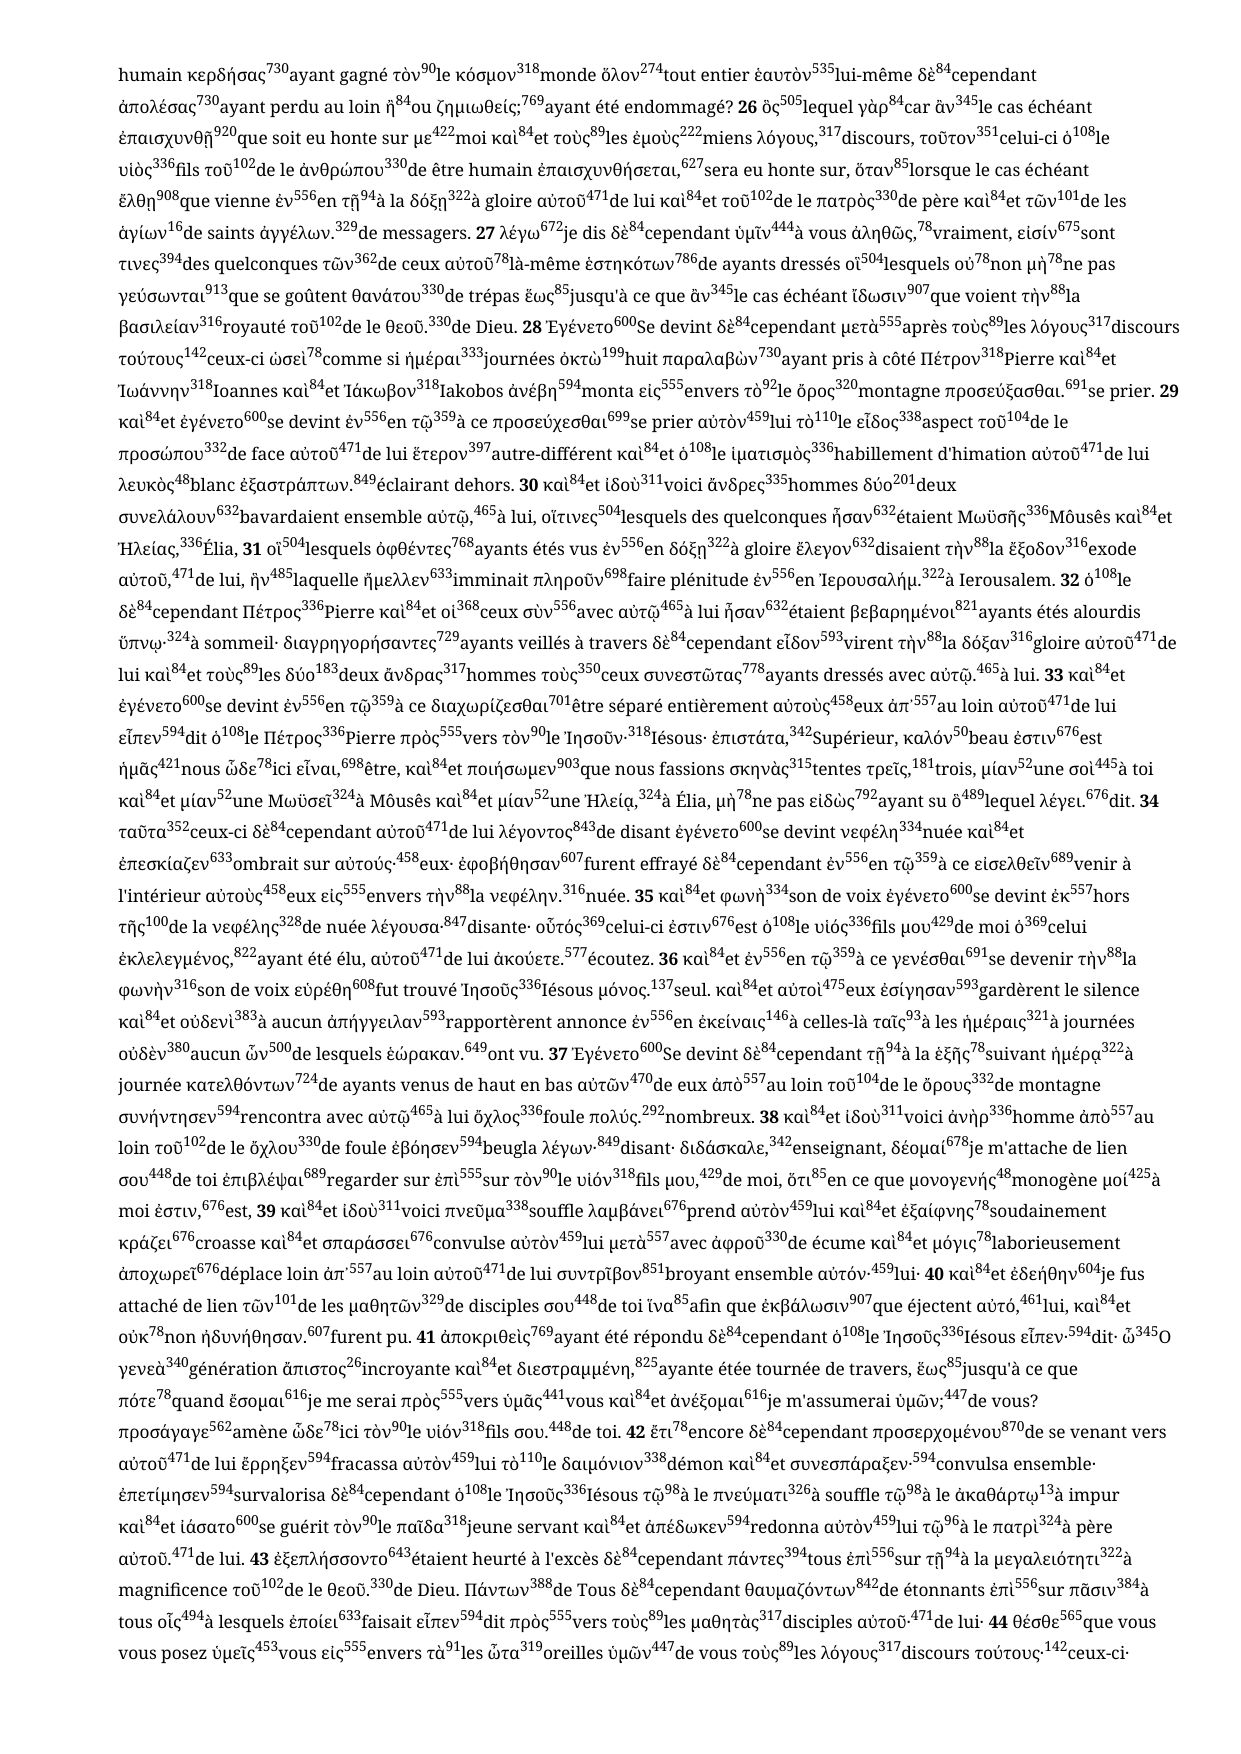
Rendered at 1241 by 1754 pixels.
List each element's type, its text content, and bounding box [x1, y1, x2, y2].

text 1 Συγκαλεσάμενος749Se ayant appelé ensemble δὲ84cependant τοὺς89les δώδεκα53douze ἔδωκεν594donna αὐτοῖς464à eux δύναμιν316puissance καὶ84et ἐξουσίαν316autorité ἐπὶ555sur πάντα275tous τὰ91les δαιμόνια319démons καὶ84et νόσους315maladies θεραπεύειν698soigner 2 καὶ84et ἀπέστειλεν594envoya αὐτοὺς458eux κηρύσσειν698proclamer τὴν88la βασιλείαν316royauté τοῦ102de le θεοῦ330de Dieu καὶ84et ἰᾶσθαι699se guérir τοὺς89les ἀσθενεῖς,53infirmes, 3 καὶ84et εἶπεν594dit πρὸς555vers αὐτούς·458eux· μηδὲν380pas un αἴρετε577levez εἰς555envers τὴν88la ὁδόν,316chemin, μήτε84et ni ῥάβδον316bâton μήτε84et ni πήραν316besace μήτε84et ni ἄρτον318pain μήτε84et ni ἀργύριον320objet d'argent μήτε84et ni δύο183deux χιτῶνας317chitons ἔχειν.698avoir. 4 καὶ84et εἰς555envers ἣν485laquelle ἂν345le cas échéant οἰκίαν316maison d'habitation εἰσέλθητε,905que vous veniez à l'intérieur, ἐκεῖ78là μένετε577restez καὶ84et ἐκεῖθεν78de là ἐξέρχεσθε.581que vous vous sortez. 5 καὶ84et ὅσοι504autant lesquels ἂν345le cas échéant μὴ78ne pas δέχωνται935que se acceptent ὑμᾶς,441vous, ἐξερχόμενοι875se sortants ἀπὸ557au loin τῆς100de la πόλεως328de cité ἐκείνης153de celle-là τὸν90le κονιορτὸν318poussière ἀπὸ557au loin τῶν101de les ποδῶν329de pieds ὑμῶν447de vous ἀποτινάσσετε577secouez loin εἰς555envers μαρτύριον320témoignage ἐπ᾽555sur αὐτούς.458eux. 6 ἐξερχόμενοι875se sortants δὲ84cependant διήρχοντο638se passaient à travers κατὰ555selon τὰς87les κώμας315villages εὐαγγελιζόμενοι875se évangélisants καὶ84et θεραπεύοντες848soignants πανταχοῦ.78partout. 7 Ἤκουσεν594Écouta δὲ84cependant Ἡρῴδης336Hérode ὁ108le τετράρχης336tétrarque τὰ352ces γινόμενα859se devenants πάντα275tous καὶ84et διηπόρει633hésitait complètement διὰ555par le fait de τὸ353ce λέγεσθαι701être dit ὑπό557sous τινων388de des quelconques ὅτι85en ce que Ἰωάννης336Ioannes ἠγέρθη608fut éveillé ἐκ557hors νεκρῶν,65de morts, 8 ὑπό557sous τινων388de des quelconques δὲ84cependant ὅτι85en ce que Ἠλείας336Élia ἐφάνη,608fut apparu en lumière, ἄλλων388de autres δὲ84cependant ὅτι85en ce que προφήτης336prophète τις292un quelconque τῶν101de les ἀρχαίων65de originaires ἀνέστη.594redressa. 9 εἶπεν594dit δὲ84cependant ὁ108le Ἡρῴδης·336Hérode· Ἰωάννην318Ioannes ἐγὼ436moi ἀπεκεφάλισα·590je décapitai· τίς415quel δέ84cependant ἐστιν676est οὗτος369celui-ci περὶ557autour οὗ499de lequel ἀκούω672j'écoute τοιαῦτα;352tels? καὶ84et ἐζήτει633cherchait ἰδεῖν689voir αὐτόν.459lui. 10 Καὶ84Et ὑποστρέψαντες729ayants retournés en arrière οἱ107les ἀπόστολοι335envoyés διηγήσαντο599se racontèrent complètement αὐτῷ465à lui ὅσα488autant lesquels ἐποίησαν.593firent. Καὶ84Et παραλαβὼν730ayant pris à côté αὐτοὺς458eux ὑπεχώρησεν594plaça en arrière κατ᾽555selon ἰδίαν551en propre εἰς555envers πόλιν316cité καλουμένην882étante appelée Βηθσαϊδά.316Bethsaïda. 11 οἱ107les δὲ84cependant ὄχλοι335foules γνόντες729ayants connus ἠκολούθησαν593suivirent αὐτῷ·465à lui· καὶ84et ἀποδεξάμενος749se ayant accepté loin αὐτοὺς458eux ἐλάλει633bavardait αὐτοῖς464à eux περὶ557autour τῆς100de la βασιλείας328de royauté τοῦ102de le θεοῦ,330de Dieu, καὶ84et τοὺς350ceux χρείαν316besoin ἔχοντας830ayants θεραπείας328de thérapie ἰᾶτο.639se guérissait. 12 Ἡ106La δὲ84cependant ἡμέρα334journée ἤρξατο600se commença κλίνειν·698incliner· προσελθόντες729ayants venus vers δὲ84cependant οἱ107les δώδεκα71douze εἶπον593dirent αὐτῷ·465à lui· ἀπόλυσον562délie au loin τὸν90le ὄχλον,318foule, ἵνα85afin que πορευθέντες768ayants étés allés εἰς555envers τὰς87les κύκλῳ78en cercle κώμας315villages καὶ84et ἀγροὺς317champs καταλύσωσιν907que délient vers le bas καὶ84et εὕρωσιν907que trouvent ἐπισιτισμόν,318ravitaillement, ὅτι85en ce que ὧδε78ici ἐν556en ἐρήμῳ11à désert τόπῳ324à lieu ἐσμέν.671nous sommes. 13 εἶπεν594dit δὲ84cependant πρὸς555vers αὐτούς·458eux· δότε561donnez αὐτοῖς464à eux ὑμεῖς453vous φαγεῖν.689manger. οἱ475ceux δὲ84cependant εἶπαν·593dirent· οὐκ78non εἰσὶν675sont ἡμῖν424à nous πλεῖον74plus nombreusement ἢ84ou ἄρτοι335pains πέντε201cinq καὶ84et ἰχθύες335poissons δύο,201deux, εἰ85si μήτι345ne serait-ce que πορευθέντες768ayants étés allés ἡμεῖς435nous ἀγοράσωμεν903que nous achetions à l'agora εἰς555envers πάντα274tout τὸν90le λαὸν318peuple τοῦτον143celui-ci βρώματα.319aliments. 14 ἦσαν632étaient γὰρ84car ὡσεὶ78comme si ἄνδρες335hommes πεντακισχίλιοι.201cinq mille. εἶπεν594dit δὲ84cependant πρὸς555vers τοὺς89les μαθητὰς317disciples αὐτοῦ·471de lui· κατακλίνατε561inclinez de haut en bas αὐτοὺς458eux κλισίας315tablées ὡσεὶ78comme si ἀνὰ78de bas en haut πεντήκοντα.53cinquante. 15 καὶ84et ἐποίησαν593firent οὕτως78ainsi καὶ84et κατέκλιναν593inclinèrent de haut en bas ἅπαντας.377en totalités. 16 λαβὼν730ayant pris δὲ84cependant τοὺς89les πέντε183cinq ἄρτους317pains καὶ84et τοὺς89les δύο183deux ἰχθύας317poissons ἀναβλέψας730ayant regardé de bas en haut εἰς555envers τὸν90le οὐρανὸν318ciel εὐλόγησεν594élogia αὐτοὺς458eux καὶ84et κατέκλασεν594cassa de haut en bas καὶ84et ἐδίδου633donnait τοῖς95à les μαθηταῖς323à disciples παραθεῖναι689poser à côté τῷ96à le ὄχλῳ.324à foule. 17 καὶ84et ἔφαγον593mangèrent καὶ84et ἐχορτάσθησαν607furent fourragé πάντες,394tous, καὶ84et ἤρθη608fut levé τὸ371ce περισσεῦσαν732ayant surabondé αὐτοῖς464à eux κλασμάτων331de morceaux κόφινοι335couffins δώδεκα.201douze. 18 Καὶ84Et ἐγένετο600se devint ἐν556en τῷ359à ce εἶναι698être αὐτὸν459lui προσευχόμενον858se priant κατὰ555selon μόνας375seules συνῆσαν632étaient avec αὐτῷ465à lui οἱ107les μαθηταί,335disciples, καὶ84et ἐπηρώτησεν594demanda sur αὐτοὺς458eux λέγων·849disant· τίνα402quel με422moi λέγουσιν675disent οἱ107les ὄχλοι335foules εἶναι;698être? 19 οἱ475ceux δὲ84cependant ἀποκριθέντες768ayants étés répondus εἶπαν·593dirent· Ἰωάννην318Ioannes τὸν90le βαπτιστήν,318Baptiseur, ἄλλοι394autres δὲ84cependant Ἠλείαν,318Élia, ἄλλοι394autres δὲ84cependant ὅτι85en ce que προφήτης336prophète τις292un quelconque τῶν101de les ἀρχαίων65de originaires ἀνέστη.594redressa. 20 εἶπεν594dit δὲ84cependant αὐτοῖς·464à eux· ὑμεῖς453vous δὲ84cependant τίνα402quel με422moi λέγετε673vous dites εἶναι;698être? Πέτρος336Pierre δὲ84cependant ἀποκριθεὶς769ayant été répondu εἶπεν·594dit· τὸν90le χριστὸν318Christ τοῦ102de le θεοῦ.330de Dieu. 21 ὁ476celui δὲ84cependant ἐπιτιμήσας730ayant survalorisé αὐτοῖς464à eux παρήγγειλεν594annonça auprès μηδενὶ383à pas un λέγειν698dire τοῦτο353celui-ci 22 εἰπὼν730ayant dit ὅτι85en ce que δεῖ676attache de lien τὸν90le υἱὸν318fils τοῦ102de le ἀνθρώπου330de être humain πολλὰ379nombreux παθεῖν689souffrir καὶ84et ἀποδοκιμασθῆναι692être éprouvé en rejet ἀπὸ557au loin τῶν101de les πρεσβυτέρων65de plus anciens καὶ84et ἀρχιερέων329de chefs sacrificateurs καὶ84et γραμματέων329de scribes καὶ84et ἀποκτανθῆναι692être tué catégoriquement καὶ84et τῇ94à la τρίτῃ211à troisième ἡμέρᾳ322à journée ἐγερθῆναι.692être éveillé. 23 Ἔλεγεν633Disait δὲ84cependant πρὸς555vers πάντας·377tous· εἴ85si τις395un quelconque θέλει676veut ὀπίσω560derrière μου429de moi ἔρχεσθαι,699se venir, ἀρνησάσθω568se nie ἑαυτὸν535lui-même καὶ84et ἀράτω564lève τὸν90le σταυρὸν318croix αὐτοῦ471de lui καθ᾽555selon ἡμέραν316journée καὶ84et ἀκολουθείτω580suive μοι.425à moi. 24 ὃς505lequel γὰρ84car ἂν345le cas échéant θέλῃ930que veuille τὴν88la ψυχὴν316âme αὐτοῦ471de lui σῶσαι689sauver ἀπολέσει614perdra au loin αὐτήν·457elle· ὃς505lequel δ᾽84cependant ἂν345le cas échéant ἀπολέσῃ908que perde au loin τὴν88la ψυχὴν316âme αὐτοῦ471de lui ἕνεκεν560à cause ἐμοῦ429de moi οὗτος369celui-ci σώσει614sauvera αὐτήν.457elle. 25 τί404quel γὰρ84car ὠφελεῖται688est profité ἄνθρωπος336être humain κερδήσας730ayant gagné τὸν90le κόσμον318monde ὅλον274tout entier ἑαυτὸν535lui-même δὲ84cependant ἀπολέσας730ayant perdu au loin ἢ84ou ζημιωθείς;769ayant été endommagé? 26 ὃς505lequel γὰρ84car ἂν345le cas échéant ἐπαισχυνθῇ920que soit eu honte sur με422moi καὶ84et τοὺς89les ἐμοὺς222miens λόγους,317discours, τοῦτον351celui-ci ὁ108le υἱὸς336fils τοῦ102de le ἀνθρώπου330de être humain ἐπαισχυνθήσεται,627sera eu honte sur, ὅταν85lorsque le cas échéant ἔλθῃ908que vienne ἐν556en τῇ94à la δόξῃ322à gloire αὐτοῦ471de lui καὶ84et τοῦ102de le πατρὸς330de père καὶ84et τῶν101de les ἁγίων16de saints ἀγγέλων.329de messagers. 27 λέγω672je dis δὲ84cependant ὑμῖν444à vous ἀληθῶς,78vraiment, εἰσίν675sont τινες394des quelconques τῶν362de ceux αὐτοῦ78là-même ἑστηκότων786de ayants dressés οἳ504lesquels οὐ78non μὴ78ne pas γεύσωνται913que se goûtent θανάτου330de trépas ἕως85jusqu'à ce que ἂν345le cas échéant ἴδωσιν907que voient τὴν88la βασιλείαν316royauté τοῦ102de le θεοῦ.330de Dieu. 28 Ἐγένετο600Se devint δὲ84cependant μετὰ555après τοὺς89les λόγους317discours τούτους142ceux-ci ὡσεὶ78comme si ἡμέραι333journées ὀκτὼ199huit παραλαβὼν730ayant pris à côté Πέτρον318Pierre καὶ84et Ἰωάννην318Ioannes καὶ84et Ἰάκωβον318Iakobos ἀνέβη594monta εἰς555envers τὸ92le ὄρος320montagne προσεύξασθαι.691se prier. 29 καὶ84et ἐγένετο600se devint ἐν556en τῷ359à ce προσεύχεσθαι699se prier αὐτὸν459lui τὸ110le εἶδος338aspect τοῦ104de le προσώπου332de face αὐτοῦ471de lui ἕτερον397autre-différent καὶ84et ὁ108le ἱματισμὸς336habillement d'himation αὐτοῦ471de lui λευκὸς48blanc ἐξαστράπτων.849éclairant dehors. 30 καὶ84et ἰδοὺ311voici ἄνδρες335hommes δύο201deux συνελάλουν632bavardaient ensemble αὐτῷ,465à lui, οἵτινες504lesquels des quelconques ἦσαν632étaient Μωϋσῆς336Môusês καὶ84et Ἠλείας,336Élia, 31 οἳ504lesquels ὀφθέντες768ayants étés vus ἐν556en δόξῃ322à gloire ἔλεγον632disaient τὴν88la ἔξοδον316exode αὐτοῦ,471de lui, ἣν485laquelle ἤμελλεν633imminait πληροῦν698faire plénitude ἐν556en Ἰερουσαλήμ.322à Ierousalem. 32 ὁ108le δὲ84cependant Πέτρος336Pierre καὶ84et οἱ368ceux σὺν556avec αὐτῷ465à lui ἦσαν632étaient βεβαρημένοι821ayants étés alourdis ὕπνῳ·324à sommeil· διαγρηγορήσαντες729ayants veillés à travers δὲ84cependant εἶδον593virent τὴν88la δόξαν316gloire αὐτοῦ471de lui καὶ84et τοὺς89les δύο183deux ἄνδρας317hommes τοὺς350ceux συνεστῶτας778ayants dressés avec αὐτῷ.465à lui. 33 καὶ84et ἐγένετο600se devint ἐν556en τῷ359à ce διαχωρίζεσθαι701être séparé entièrement αὐτοὺς458eux ἀπ᾽557au loin αὐτοῦ471de lui εἶπεν594dit ὁ108le Πέτρος336Pierre πρὸς555vers τὸν90le Ἰησοῦν·318Iésous· ἐπιστάτα,342Supérieur, καλόν50beau ἐστιν676est ἡμᾶς421nous ὧδε78ici εἶναι,698être, καὶ84et ποιήσωμεν903que nous fassions σκηνὰς315tentes τρεῖς,181trois, μίαν52une σοὶ445à toi καὶ84et μίαν52une Μωϋσεῖ324à Môusês καὶ84et μίαν52une Ἠλείᾳ,324à Élia, μὴ78ne pas εἰδὼς792ayant su ὃ489lequel λέγει.676dit. 34 ταῦτα352ceux-ci δὲ84cependant αὐτοῦ471de lui λέγοντος843de disant ἐγένετο600se devint νεφέλη334nuée καὶ84et ἐπεσκίαζεν633ombrait sur αὐτούς·458eux· ἐφοβήθησαν607furent effrayé δὲ84cependant ἐν556en τῷ359à ce εἰσελθεῖν689venir à l'intérieur αὐτοὺς458eux εἰς555envers τὴν88la νεφέλην.316nuée. 35 καὶ84et φωνὴ334son de voix ἐγένετο600se devint ἐκ557hors τῆς100de la νεφέλης328de nuée λέγουσα·847disante· οὗτός369celui-ci ἐστιν676est ὁ108le υἱός336fils μου429de moi ὁ369celui ἐκλελεγμένος,822ayant été élu, αὐτοῦ471de lui ἀκούετε.577écoutez. 36 καὶ84et ἐν556en τῷ359à ce γενέσθαι691se devenir τὴν88la φωνὴν316son de voix εὑρέθη608fut trouvé Ἰησοῦς336Iésous μόνος.137seul. καὶ84et αὐτοὶ475eux ἐσίγησαν593gardèrent le silence καὶ84et οὐδενὶ383à aucun ἀπήγγειλαν593rapportèrent annonce ἐν556en ἐκείναις146à celles-là ταῖς93à les ἡμέραις321à journées οὐδὲν380aucun ὧν500de lesquels ἑώρακαν.649ont vu. 37 Ἐγένετο600Se devint δὲ84cependant τῇ94à la ἑξῆς78suivant ἡμέρᾳ322à journée κατελθόντων724de ayants venus de haut en bas αὐτῶν470de eux ἀπὸ557au loin τοῦ104de le ὄρους332de montagne συνήντησεν594rencontra avec αὐτῷ465à lui ὄχλος336foule πολύς.292nombreux. 38 καὶ84et ἰδοὺ311voici ἀνὴρ336homme ἀπὸ557au loin τοῦ102de le ὄχλου330de foule ἐβόησεν594beugla λέγων·849disant· διδάσκαλε,342enseignant, δέομαί678je m'attache de lien σου448de toi ἐπιβλέψαι689regarder sur ἐπὶ555sur τὸν90le υἱόν318fils μου,429de moi, ὅτι85en ce que μονογενής48monogène μοί425à moi ἐστιν,676est, 39 καὶ84et ἰδοὺ311voici πνεῦμα338souffle λαμβάνει676prend αὐτὸν459lui καὶ84et ἐξαίφνης78soudainement κράζει676croasse καὶ84et σπαράσσει676convulse αὐτὸν459lui μετὰ557avec ἀφροῦ330de écume καὶ84et μόγις78laborieusement ἀποχωρεῖ676déplace loin ἀπ᾽557au loin αὐτοῦ471de lui συντρῖβον851broyant ensemble αὐτόν·459lui· 40 καὶ84et ἐδεήθην604je fus attaché de lien τῶν101de les μαθητῶν329de disciples σου448de toi ἵνα85afin que ἐκβάλωσιν907que éjectent αὐτό,461lui, καὶ84et οὐκ78non ἠδυνήθησαν.607furent pu. 41 ἀποκριθεὶς769ayant été répondu δὲ84cependant ὁ108le Ἰησοῦς336Iésous εἶπεν·594dit· ὦ345O γενεὰ340génération ἄπιστος26incroyante καὶ84et διεστραμμένη,825ayante étée tournée de travers, ἕως85jusqu'à ce que πότε78quand ἔσομαι616je me serai πρὸς555vers ὑμᾶς441vous καὶ84et ἀνέξομαι616je m'assumerai ὑμῶν;447de vous? προσάγαγε562amène ὧδε78ici τὸν90le υἱόν318fils σου.448de toi. 42 ἔτι78encore δὲ84cependant προσερχομένου870de se venant vers αὐτοῦ471de lui ἔρρηξεν594fracassa αὐτὸν459lui τὸ110le δαιμόνιον338démon καὶ84et συνεσπάραξεν·594convulsa ensemble· ἐπετίμησεν594survalorisa δὲ84cependant ὁ108le Ἰησοῦς336Iésous τῷ98à le πνεύματι326à souffle τῷ98à le ἀκαθάρτῳ13à impur καὶ84et ἰάσατο600se guérit τὸν90le παῖδα318jeune servant καὶ84et ἀπέδωκεν594redonna αὐτὸν459lui τῷ96à le πατρὶ324à père αὐτοῦ.471de lui. 43 ἐξεπλήσσοντο643étaient heurté à l'excès δὲ84cependant πάντες394tous ἐπὶ556sur τῇ94à la μεγαλειότητι322à magnificence τοῦ102de le θεοῦ.330de Dieu. Πάντων388de Tous δὲ84cependant θαυμαζόντων842de étonnants ἐπὶ556sur πᾶσιν384à tous οἷς494à lesquels ἐποίει633faisait εἶπεν594dit πρὸς555vers τοὺς89les μαθητὰς317disciples αὐτοῦ·471de lui· 44 θέσθε565que vous vous posez ὑμεῖς453vous εἰς555envers τὰ91les ὦτα319oreilles ὑμῶν447de vous τοὺς89les λόγους317discours τούτους·142ceux-ci· ὁ108le γὰρ84car υἱὸς336fils τοῦ102de le ἀνθρώπου330de être humain μέλλει676immine παραδίδοσθαι701être livré εἰς555envers χεῖρας315mains ἀνθρώπων.329de êtres humains. 45 οἱ475ceux δὲ84cependant ἠγνόουν632méconnaissaient τὸ92le ῥῆμα320oral τοῦτο145celui-ci καὶ84et ἦν633était παρακεκαλυμμένον824ayant été couvert à côté ἀπ᾽557au loin αὐτῶν470de eux ἵνα85afin que μὴ78ne pas αἴσθωνται913que se perçoivent αὐτό,461lui, καὶ84et ἐφοβοῦντο638se effrayaient ἐρωτῆσαι689solliciter αὐτὸν459lui περὶ557autour τοῦ104de le ῥήματος332de oral τούτου.157de celui-ci. 46 Εἰσῆλθεν594Vint à l'intérieur δὲ84cependant διαλογισμὸς336calcul au-travers ἐν556en αὐτοῖς,464à eux, τὸ371ce τίς415quel ἂν345le cas échéant εἴη709que soit μείζων48plus grand αὐτῶν.470de eux. 47 ὁ108le δὲ84cependant Ἰησοῦς336Iésous εἰδὼς792ayant su τὸν90le διαλογισμὸν318calcul au-travers τῆς100de la καρδίας328de coeur αὐτῶν,470de eux, ἐπιλαβόμενος749se ayant emparé παιδίον320jeune enfant ἔστησεν594dressa αὐτὸ461lui παρ᾽556à côté ἑαυτῷ540à lui-même 48 καὶ84et εἶπεν594dit αὐτοῖς·464à eux· ὃς505lequel ἐὰν345si le cas échéant δέξηται914que se accepte τοῦτο145celui-ci τὸ92le παιδίον320jeune enfant ἐπὶ556sur τῷ98à le ὀνόματί326à nom μου,429de moi, ἐμὲ422moi δέχεται·682se accepte· καὶ84et ὃς505lequel ἂν345le cas échéant ἐμὲ422moi δέξηται,914que se accepte, δέχεται682se accepte τὸν351celui ἀποστείλαντά716ayant envoyé με·422moi· ὁ108le γὰρ84car μικρότερος48plus petit ἐν556en πᾶσιν382à tous ὑμῖν444à vous ὑπάρχων849subsistant οὗτός369celui-ci ἐστιν676est μέγας.48grand. 49 Ἀποκριθεὶς769Ayant été répondu δὲ84cependant Ἰωάννης336Ioannes εἶπεν·594dit· ἐπιστάτα,342Supérieur, εἴδομέν589nous vîmes τινα378un quelconque ἐν556en τῷ98à le ὀνόματί326à nom σου448de toi ἐκβάλλοντα831éjectant δαιμόνια319démons καὶ84et ἐκωλύομεν628nous empêchions αὐτόν,459lui, ὅτι85en ce que οὐκ78non ἀκολουθεῖ676suit μεθ᾽557avec ἡμῶν.428de nous. 50 εἶπεν594dit δὲ84cependant πρὸς555vers αὐτὸν459lui ὁ108le Ἰησοῦς·336Iésous· μὴ78ne pas κωλύετε·577empêchez· ὃς505lequel γὰρ84car οὐκ78non ἔστιν676est καθ᾽557contre ὑμῶν,447de vous, ὑπὲρ557au-dessus ὑμῶν447de vous ἐστιν.676est. 51 Ἐγένετο600Se devint δὲ84cependant ἐν556en τῷ359à ce συμπληροῦσθαι701être fait plénitude ensemble τὰς87les ἡμέρας315journées τῆς100de la ἀναλήμψεως328de prise de bas en haut αὐτοῦ471de lui καὶ84et αὐτὸς476lui τὸ252le πρόσωπον320face ἐστήρισεν594fixa τοῦ365de ce πορεύεσθαι699se aller εἰς555envers Ἰερουσαλήμ.316Ierousalem. 52 Καὶ84Et ἀπέστειλεν594envoya ἀγγέλους317messagers πρὸ557d'avant προσώπου332de face αὐτοῦ.471de lui. καὶ84et πορευθέντες768ayants étés allés εἰσῆλθον593vinrent à l'intérieur εἰς555envers κώμην316village Σαμαρειτῶν329de Samaritains ὡς85comme ἑτοιμάσαι689préparer αὐτῷ·465à lui· 53 καὶ84et οὐκ78non ἐδέξαντο599se acceptèrent αὐτόν,459lui, ὅτι85en ce que τὸ110le πρόσωπον338face αὐτοῦ471de lui ἦν633était πορευόμενον878se allant εἰς555envers Ἰερουσαλήμ.316Ierousalem. 54 ἰδόντες729ayants vus δὲ84cependant οἱ107les μαθηταὶ335disciples Ἰάκωβος336Iakobos καὶ84et Ἰωάννης336Ioannes εἶπαν·593dirent· κύριε,342Maître, θέλεις674tu veux εἴπωμεν903que nous disions πῦρ320feu καταβῆναι689descendre ἀπὸ557au loin τοῦ102de le οὐρανοῦ330de ciel καὶ84et ἀναλῶσαι689consumer αὐτούς;458eux? 55 στραφεὶς769ayant été tourné δὲ84cependant ἐπετίμησεν594survalorisa αὐτοῖς.464à eux. 56 καὶ84et ἐπορεύθησαν607furent allé εἰς555envers ἑτέραν118autre-différente κώμην.316village. 57 Καὶ84Et πορευομένων869de se allants αὐτῶν470de eux ἐν556en τῇ94à la ὁδῷ322à chemin εἶπέν594dit τις395un quelconque πρὸς555vers αὐτόν·459lui· ἀκολουθήσω610je suivrai σοι445à toi ὅπου85là où ἐὰν345si le cas échéant ἀπέρχῃ.934que tu te éloignes. 58 καὶ84et εἶπεν594dit αὐτῷ465à lui ὁ108le Ἰησοῦς·336Iésous· αἱ105les ἀλώπεκες333renards φωλεοὺς317tanières ἔχουσιν675ont καὶ84et τὰ109les πετεινὰ337volatiles τοῦ102de le οὐρανοῦ330de ciel κατασκηνώσεις,315nids, ὁ108le δὲ84cependant υἱὸς336fils τοῦ102de le ἀνθρώπου330de être humain οὐκ78non ἔχει676a ποῦ78où? τὴν248la κεφαλὴν316tête κλίνῃ.930que incline. 59 Εἶπεν594Dit δὲ84cependant πρὸς555vers ἕτερον·378autre-différent· ἀκολούθει578suis μοι.425à moi. ὁ476celui δὲ84cependant εἶπεν·594dit· κύριε,342Maître, ἐπίτρεψόν562permets μοι425à moi ἀπελθόντι722à ayant éloigné πρῶτον78premièrement θάψαι689ensevelir τὸν90le πατέρα318père μου.429de moi. 60 εἶπεν594dit δὲ84cependant αὐτῷ·465à lui· ἄφες562abandonne τοὺς89les νεκροὺς53morts θάψαι689ensevelir τοὺς89les ἑαυτῶν543de eux-mêmes νεκρούς,53morts, σὺ454toi δὲ84cependant ἀπελθὼν730ayant éloigné διάγγελλε578annonce à travers τὴν88la βασιλείαν316royauté τοῦ102de le θεοῦ.330de Dieu. 61 Εἶπεν594Dit δὲ84cependant καὶ78aussi ἕτερος·395autre-différent· ἀκολουθήσω610je suivrai σοι,445à toi, κύριε·342Maître· πρῶτον78premièrement δὲ84cependant ἐπίτρεψόν562permets μοι425à moi ἀποτάξασθαι691se éloigner en ordonnance τοῖς356à ceux εἰς555envers τὸν90le οἶκόν318maison μου.429de moi. 62 εἶπεν594dit δὲ84cependant ὁ108le Ἰησοῦς·336Iésous· οὐδεὶς395aucun ἐπιβαλὼν730ayant surjeté τὴν88la χεῖρα316main αὐτοῦ471de lui ἐπ᾽555sur ἄροτρον320araire καὶ84et βλέπων849regardant εἰς555envers τὰ352ces ὀπίσω78derrière εὔθετός48bien placé ἐστιν676est τῇ94à la βασιλείᾳ322à royauté τοῦ102de le θεοῦ.330de Dieu. [118, 59, 1181, 1665]
